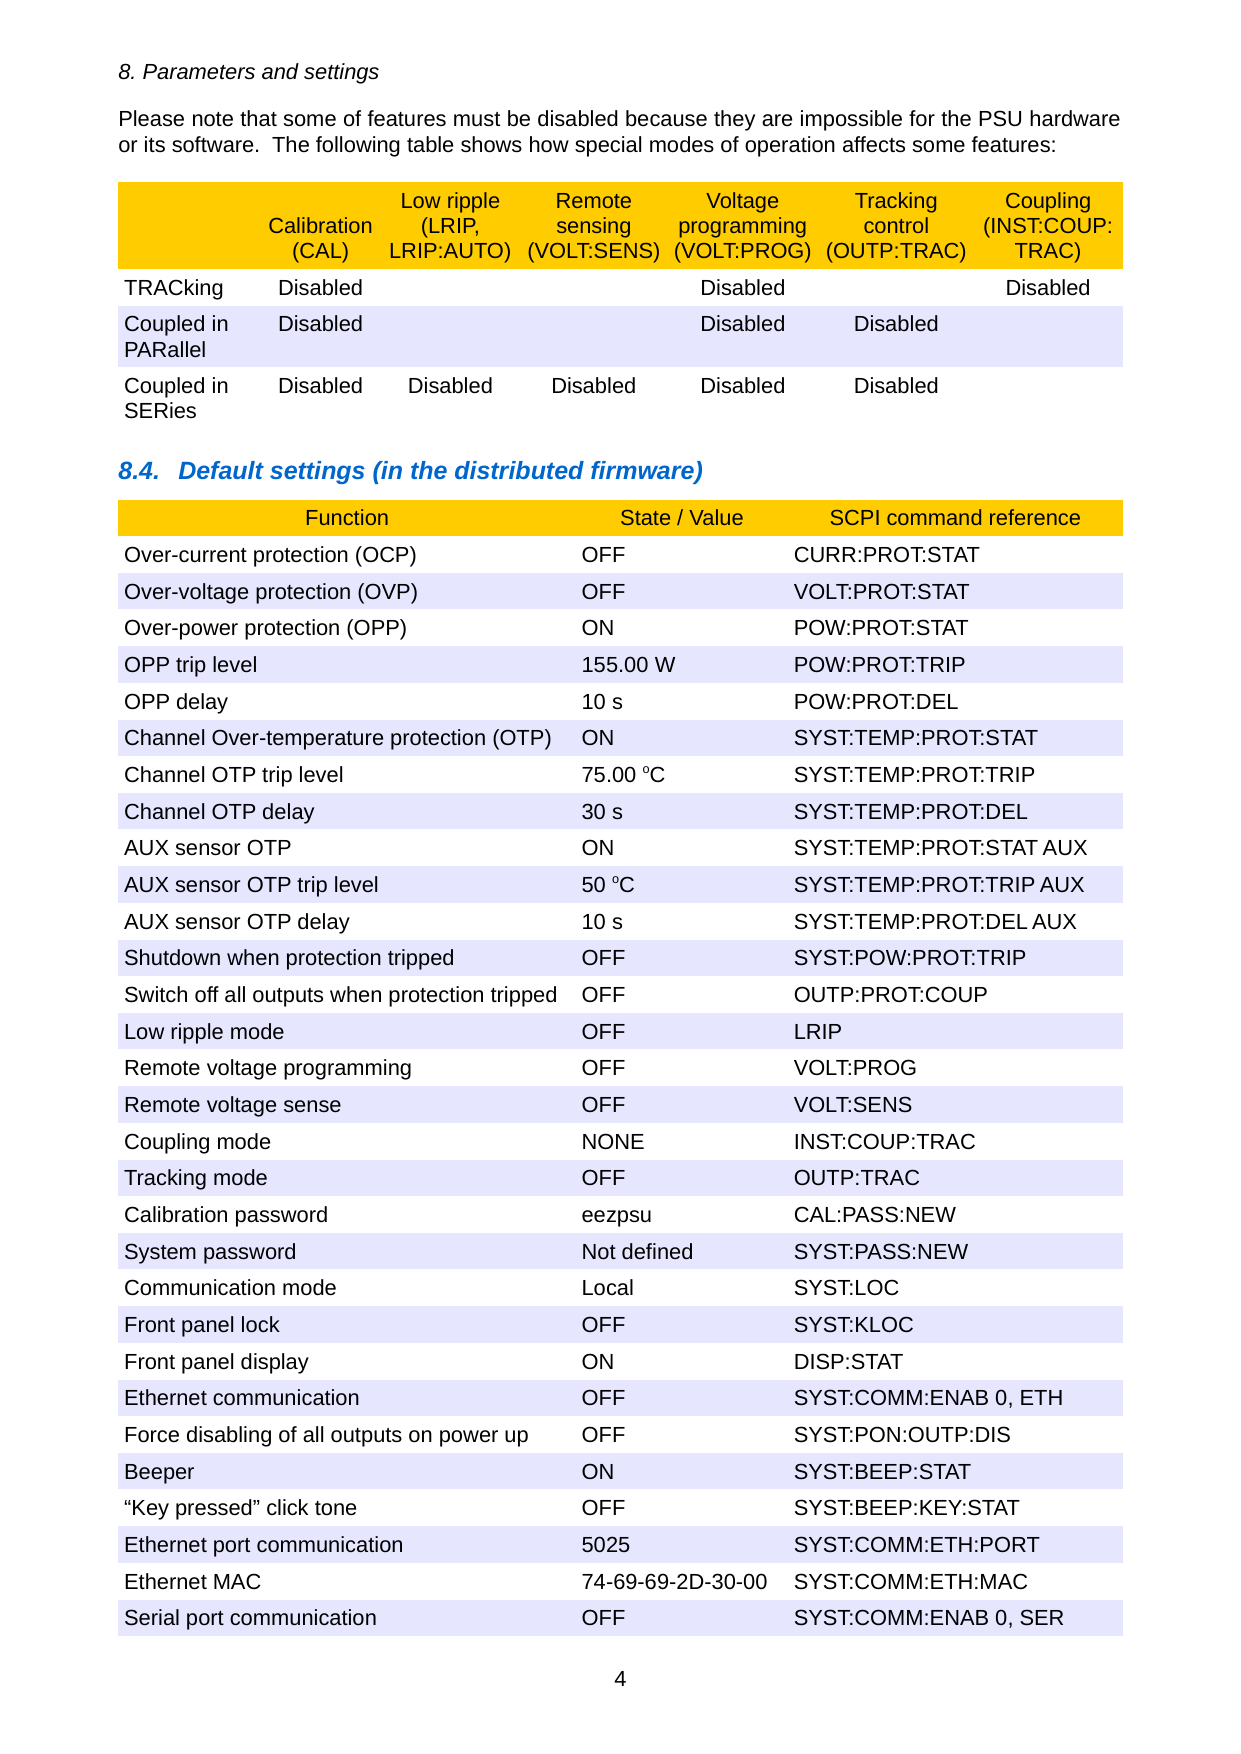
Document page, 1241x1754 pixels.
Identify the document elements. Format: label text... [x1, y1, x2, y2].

table_cell OUTP:TRAC [788, 1160, 1123, 1196]
table_cell SYST:PASS:NEW [788, 1233, 1123, 1269]
table_cell 10 s [576, 683, 788, 719]
table_cell OFF [576, 940, 788, 976]
table_cell Disabled [261, 269, 379, 306]
table_cell Coupling mode [118, 1123, 576, 1159]
table_cell Shutdown when protection tripped [118, 940, 576, 976]
table_cell Front panel display [118, 1343, 576, 1379]
table_cell Channel OTP trip level [118, 756, 576, 793]
table_cell Ethernet port communication [118, 1526, 576, 1563]
table_cell [973, 368, 1123, 429]
table_cell SYST:LOC [788, 1270, 1123, 1306]
table_cell Ethernet MAC [118, 1563, 576, 1599]
table_cell “Key pressed” click tone [118, 1490, 576, 1526]
table_cell ON [576, 1343, 788, 1379]
table_cell VOLT:SENS [788, 1086, 1123, 1123]
table_cell OFF [576, 573, 788, 609]
table_cell POW:PROT:DEL [788, 683, 1123, 719]
table_cell OFF [576, 1013, 788, 1049]
table_cell Coupled in PARallel [118, 306, 261, 367]
table_cell AUX sensor OTP [118, 830, 576, 866]
table_cell [973, 306, 1123, 367]
table_cell Channel Over-temperature protection (OTP) [118, 720, 576, 756]
table_cell ON [576, 1453, 788, 1489]
table_cell SYST:KLOC [788, 1306, 1123, 1343]
table_cell OFF [576, 1380, 788, 1416]
table_cell 50 oC [576, 866, 788, 903]
table_cell Remote voltage sense [118, 1086, 576, 1123]
table_cell Over-power protection (OPP) [118, 610, 576, 646]
table_cell INST:COUP:TRAC [788, 1123, 1123, 1159]
table_cell Disabled [666, 368, 819, 429]
table_cell 30 s [576, 793, 788, 829]
table_header SCPI command reference [788, 500, 1123, 536]
table_cell Tracking mode [118, 1160, 576, 1196]
table_cell SYST:BEEP:STAT [788, 1453, 1123, 1489]
table_cell Local [576, 1270, 788, 1306]
table_header State / Value [576, 500, 788, 536]
table_cell Low ripple mode [118, 1013, 576, 1049]
table_cell Channel OTP delay [118, 793, 576, 829]
table_cell SYST:BEEP:KEY:STAT [788, 1490, 1123, 1526]
table_cell SYST:PON:OUTP:DIS [788, 1416, 1123, 1453]
table_cell CURR:PROT:STAT [788, 536, 1123, 573]
text Please note that some of features must be disabled because they are impossible for the PSU hardware or its software. The following table shows how special modes of operation affects some features: [118, 106, 1122, 157]
table_cell 155.00 W [576, 646, 788, 683]
table_cell 75.00 oC [576, 756, 788, 793]
table_cell DISP:STAT [788, 1343, 1123, 1379]
table_cell Switch off all outputs when protection tripped [118, 976, 576, 1013]
table_cell POW:PROT:TRIP [788, 646, 1123, 683]
table_header Tracking control (OUTP:TRAC) [819, 182, 973, 269]
table_cell [379, 269, 521, 306]
table_header Remote sensing (VOLT:SENS) [521, 182, 666, 269]
table_cell Over-current protection (OCP) [118, 536, 576, 573]
table_cell OFF [576, 1050, 788, 1086]
table_cell Disabled [261, 368, 379, 429]
table_cell Disabled [973, 269, 1123, 306]
table_cell Remote voltage programming [118, 1050, 576, 1086]
table_cell SYST:TEMP:PROT:TRIP [788, 756, 1123, 793]
table_cell Disabled [379, 368, 521, 429]
table_cell [379, 306, 521, 367]
table_cell SYST:TEMP:PROT:STAT [788, 720, 1123, 756]
table_cell ON [576, 720, 788, 756]
table_cell Disabled [819, 368, 973, 429]
table_cell [521, 306, 666, 367]
subtitle Default settings (in the distributed firmware) [118, 456, 1122, 485]
table_header Low ripple (LRIP, LRIP:AUTO) [379, 182, 521, 269]
table_cell 74-69-69-2D-30-00 [576, 1563, 788, 1599]
table_cell SYST:COMM:ENAB 0, SER [788, 1600, 1123, 1636]
table_cell eezpsu [576, 1196, 788, 1233]
table_cell Disabled [261, 306, 379, 367]
table_cell [521, 269, 666, 306]
table_cell Coupled in SERies [118, 368, 261, 429]
table_cell OFF [576, 1490, 788, 1526]
table_cell Over-voltage protection (OVP) [118, 573, 576, 609]
table_cell 5025 [576, 1526, 788, 1563]
table_cell OFF [576, 1160, 788, 1196]
table_cell POW:PROT:STAT [788, 610, 1123, 646]
table_cell SYST:COMM:ETH:PORT [788, 1526, 1123, 1563]
table_cell SYST:TEMP:PROT:DEL AUX [788, 903, 1123, 939]
table_cell CAL:PASS:NEW [788, 1196, 1123, 1233]
table_cell Disabled [666, 269, 819, 306]
table_cell LRIP [788, 1013, 1123, 1049]
table_cell OFF [576, 1416, 788, 1453]
table_cell Front panel lock [118, 1306, 576, 1343]
table_cell Calibration password [118, 1196, 576, 1233]
table_cell OFF [576, 1306, 788, 1343]
table_cell OFF [576, 976, 788, 1013]
table_cell OFF [576, 536, 788, 573]
table_header Calibration (CAL) [261, 182, 379, 269]
table_cell VOLT:PROG [788, 1050, 1123, 1086]
table_cell 10 s [576, 903, 788, 939]
table_header Voltage programming (VOLT:PROG) [666, 182, 819, 269]
table_header Coupling (INST:COUP:TRAC) [973, 182, 1123, 269]
table_cell NONE [576, 1123, 788, 1159]
table_cell SYST:TEMP:PROT:STAT AUX [788, 830, 1123, 866]
table_cell AUX sensor OTP trip level [118, 866, 576, 903]
table_cell Disabled [819, 306, 973, 367]
table_cell OPP delay [118, 683, 576, 719]
table_cell Ethernet communication [118, 1380, 576, 1416]
table_header [118, 182, 261, 269]
table_cell Disabled [521, 368, 666, 429]
table_cell OUTP:PROT:COUP [788, 976, 1123, 1013]
table_cell SYST:TEMP:PROT:TRIP AUX [788, 866, 1123, 903]
table_cell Force disabling of all outputs on power up [118, 1416, 576, 1453]
table_cell System password [118, 1233, 576, 1269]
table_cell SYST:COMM:ETH:MAC [788, 1563, 1123, 1599]
table_cell OFF [576, 1086, 788, 1123]
table_cell ON [576, 830, 788, 866]
table_cell ON [576, 610, 788, 646]
table_cell Serial port communication [118, 1600, 576, 1636]
table_cell Not defined [576, 1233, 788, 1269]
table_cell VOLT:PROT:STAT [788, 573, 1123, 609]
table_cell OPP trip level [118, 646, 576, 683]
table_cell AUX sensor OTP delay [118, 903, 576, 939]
table_cell [819, 269, 973, 306]
table_header Function [118, 500, 576, 536]
table_cell Beeper [118, 1453, 576, 1489]
table_cell SYST:POW:PROT:TRIP [788, 940, 1123, 976]
table_cell OFF [576, 1600, 788, 1636]
table_cell Communication mode [118, 1270, 576, 1306]
table_cell Disabled [666, 306, 819, 367]
table_cell TRACking [118, 269, 261, 306]
table_cell SYST:TEMP:PROT:DEL [788, 793, 1123, 829]
table_cell SYST:COMM:ENAB 0, ETH [788, 1380, 1123, 1416]
